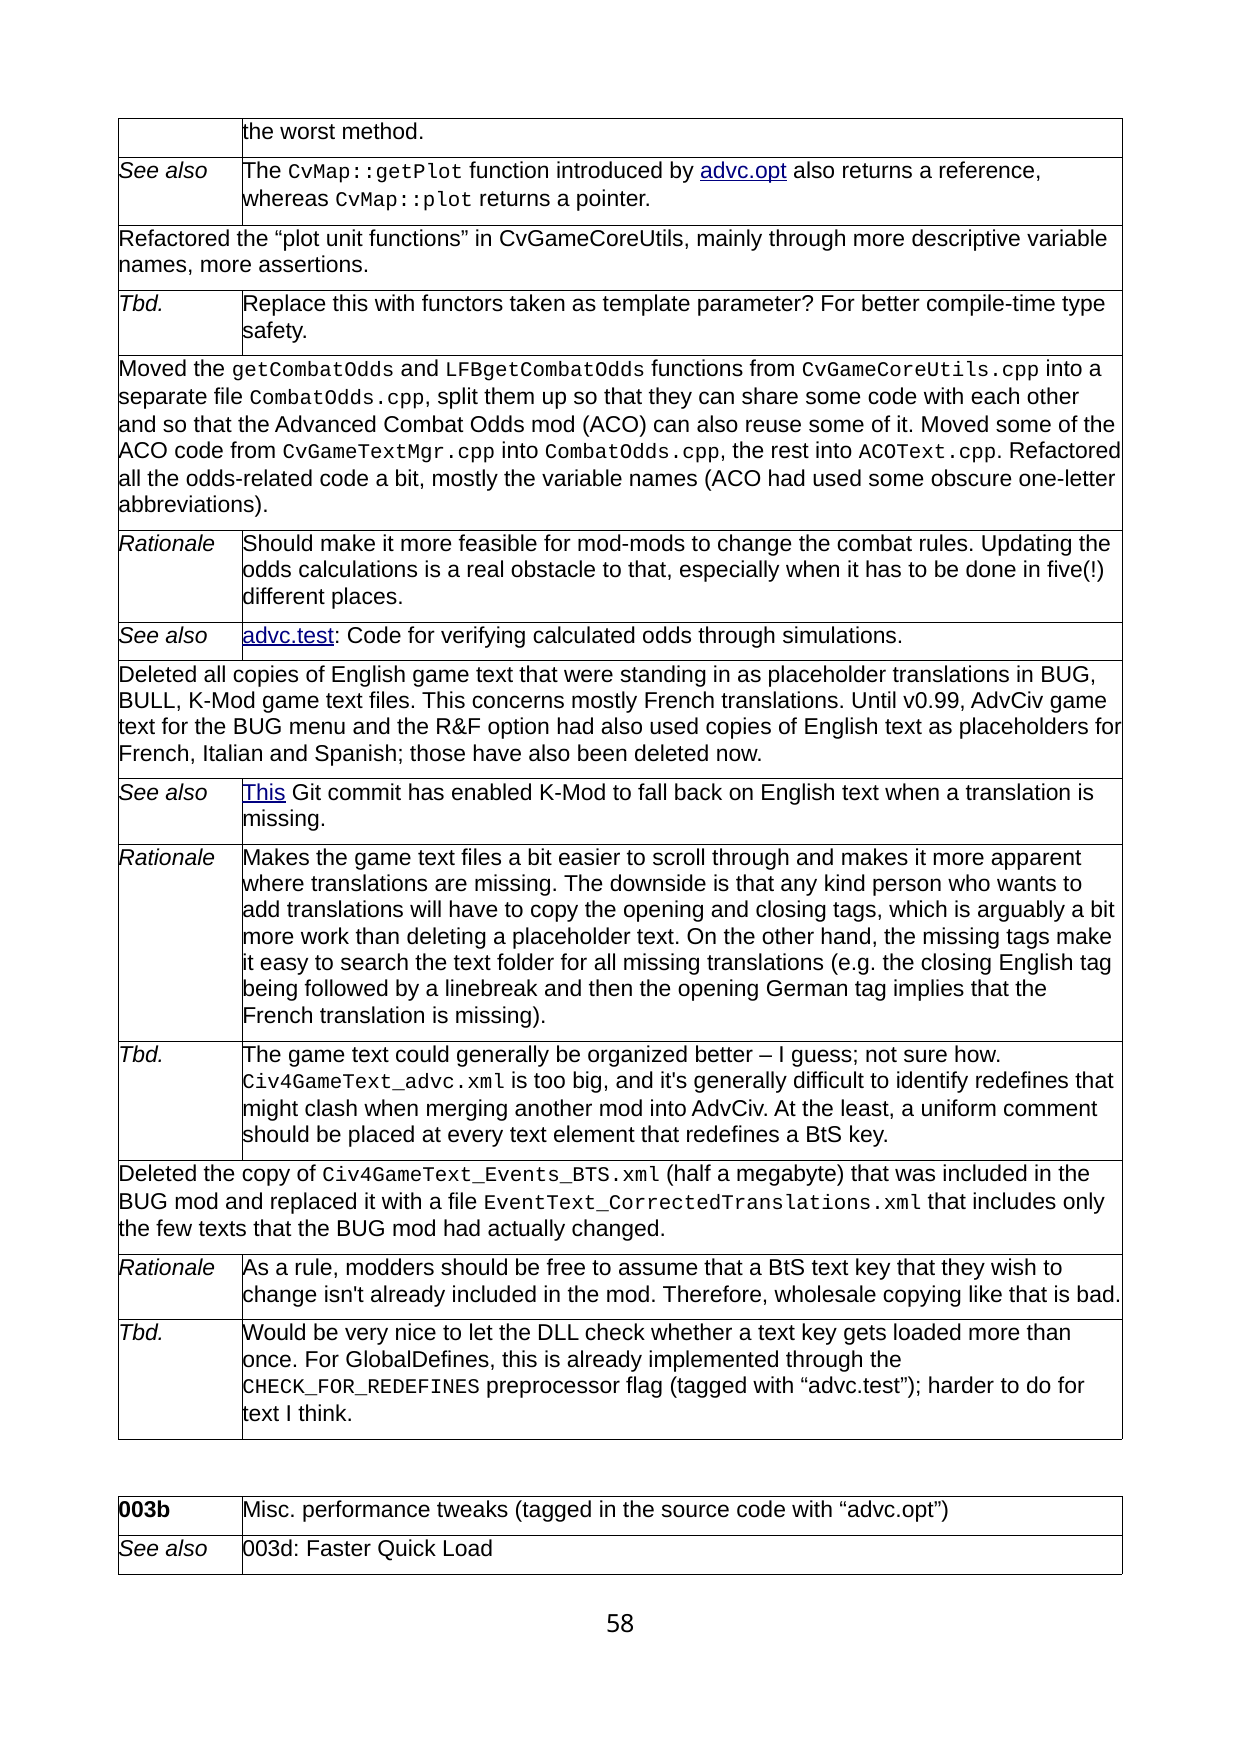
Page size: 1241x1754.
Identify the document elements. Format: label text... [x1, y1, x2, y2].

table_cell Should make it more feasible for mod-mods to change the combat rules. Updating the odds calculations is a real obstacle to that, especially when it has to be done in five(!) different places. [243, 531, 1122, 622]
table_cell Moved the getCombatOdds and LFBgetCombatOdds functions from CvGameCoreUtils.cpp into a separate file CombatOdds.cpp, split them up so that they can share some code with each other and so that the Advanced Combat Odds mod (ACO) can also reuse some of it. Moved some of the ACO code from CvGameTextMgr.cpp into CombatOdds.cpp, the rest into ACOText.cpp. Refactored all the odds-related code a bit, mostly the variable names (ACO had used some obscure one-letter abbreviations). [119, 356, 1122, 530]
table_header 003b [119, 1497, 242, 1535]
table_header Misc. performance tweaks (tagged in the source code with “advc.opt”) [243, 1497, 1122, 1535]
table_cell Would be very nice to let the DLL check whether a text key gets loaded more than once. For GlobalDefines, this is already implemented through the CHECK_FOR_REDEFINES preprocessor flag (tagged with “advc.test”); harder to do for text I think. [243, 1320, 1122, 1438]
table_cell This Git commit has enabled K-Mod to fall back on English text when a translation is missing. [243, 779, 1122, 843]
table_cell 003d: Faster Quick Load [243, 1536, 1122, 1574]
table_cell the worst method. [243, 119, 1122, 157]
table_cell Replace this with functors taken as template parameter? For better compile-time type safety. [243, 291, 1122, 355]
table_cell [119, 119, 242, 157]
table_cell Refactored the “plot unit functions” in CvGameCoreUtils, mainly through more descriptive variable names, more assertions. [119, 226, 1122, 290]
table_cell Makes the game text files a bit easier to scroll through and makes it more apparent where translations are missing. The downside is that any kind person who wants to add translations will have to copy the opening and closing tags, which is arguably a bit more work than deleting a placeholder text. On the other hand, the missing tags make it easy to search the text folder for all missing translations (e.g. the closing English tag being followed by a linebreak and then the opening German tag implies that the French translation is missing). [243, 845, 1122, 1041]
table_cell As a rule, modders should be free to assume that a BtS text key that they wish to change isn't already included in the mod. Therefore, wholesale copying like that is bad. [243, 1255, 1122, 1319]
table_cell See also [119, 779, 242, 843]
table_cell The CvMap::getPlot function introduced by advc.opt also returns a reference, whereas CvMap::plot returns a pointer. [243, 158, 1122, 225]
table_cell See also [119, 158, 242, 225]
table_cell Deleted all copies of English game text that were standing in as placeholder translations in BUG, BULL, K-Mod game text files. This concerns mostly French translations. Until v0.99, AdvCiv game text for the BUG menu and the R&F option had also used copies of English text as placeholders for French, Italian and Spanish; those have also been deleted now. [119, 661, 1122, 778]
table_cell Rationale [119, 1255, 242, 1319]
table_cell See also [119, 623, 242, 660]
table_cell Deleted the copy of Civ4GameText_Events_BTS.xml (half a megabyte) that was included in the BUG mod and replaced it with a file EventText_CorrectedTranslations.xml that includes only the few texts that the BUG mod had actually changed. [119, 1161, 1122, 1254]
table_cell Tbd. [119, 1320, 242, 1438]
table_cell See also [119, 1536, 242, 1574]
table_cell The game text could generally be organized better – I guess; not sure how. Civ4GameText_advc.xml is too big, and it's generally difficult to identify redefines that might clash when merging another mod into AdvCiv. At the least, a uniform comment should be placed at every text element that redefines a BtS key. [243, 1042, 1122, 1160]
table_cell Tbd. [119, 1042, 242, 1160]
table_cell advc.test: Code for verifying calculated odds through simulations. [243, 623, 1122, 660]
table_cell Rationale [119, 531, 242, 622]
table_cell Rationale [119, 845, 242, 1041]
table_cell Tbd. [119, 291, 242, 355]
